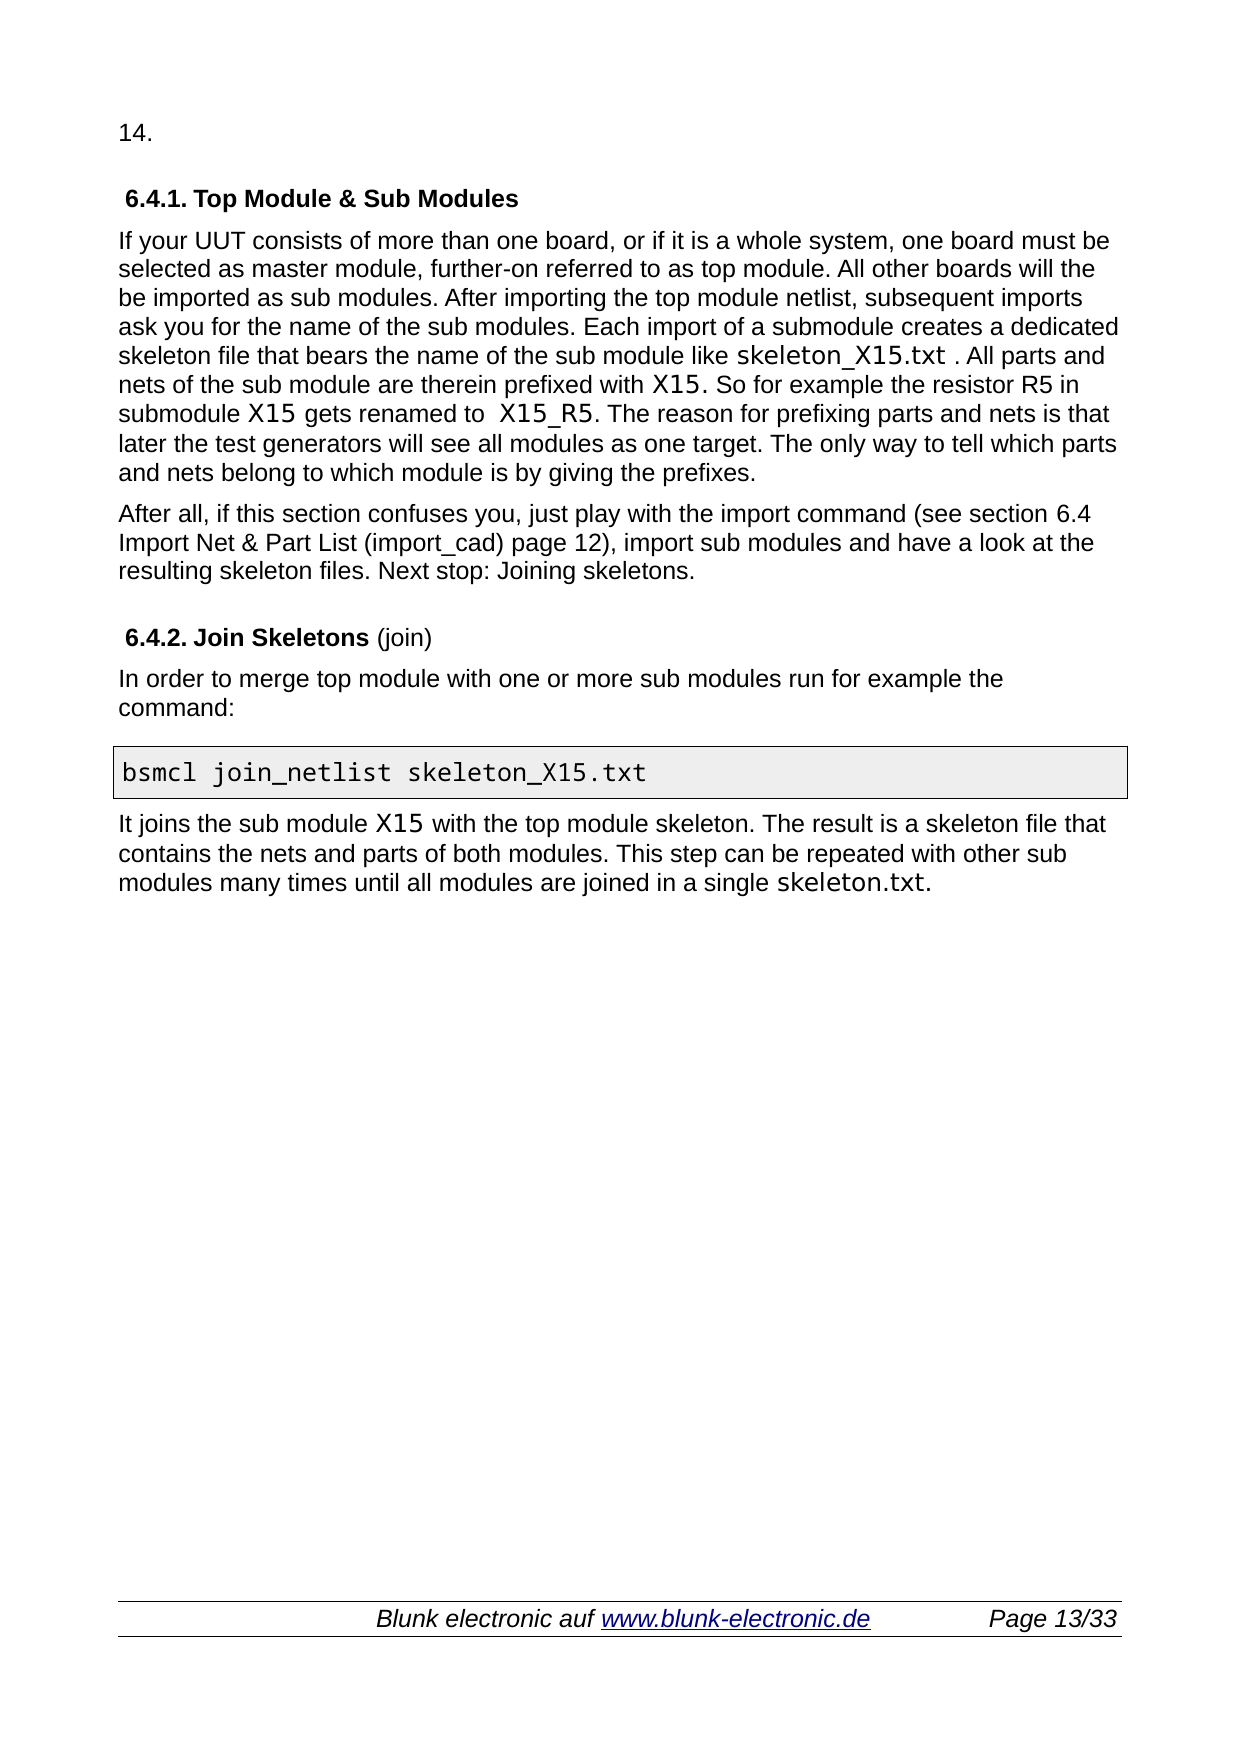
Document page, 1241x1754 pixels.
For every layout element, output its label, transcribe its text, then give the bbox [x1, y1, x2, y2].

text If your UUT consists of more than one board, or if it is a whole system, one board must be selected as master module, further-on referred to as top module. All other boards will the be imported as sub modules. After importing the top module netlist, subsequent imports ask you for the name of the sub modules. Each import of a submodule creates a dedicated skeleton file that bears the name of the sub module like skeleton_X15.txt . All parts and nets of the sub module are therein prefixed with X15. So for example the resistor R5 in submodule X15 gets renamed to X15_R5. The reason for prefixing parts and nets is that later the test generators will see all modules as one target. The only way to tell which parts and nets belong to which module is by giving the prefixes. [118, 226, 1122, 486]
subtitle Top Module & Sub Modules [118, 184, 1122, 213]
text bsmcl join_netlist skeleton_X15.txt [122, 754, 1118, 789]
subtitle Join Skeletons (join) [118, 622, 1122, 651]
text [118, 734, 1122, 746]
text In order to merge top module with one or more sub modules run for example the command: [118, 664, 1122, 721]
text It joins the sub module X15 with the top module skeleton. The result is a skeleton file that contains the nets and parts of both modules. This step can be repeated with other sub modules many times until all modules are joined in a single skeleton.txt. [118, 799, 1122, 897]
text After all, if this section confuses you, just play with the import command (see section 6.4 Import Net & Part List (import_cad) page 12), import sub modules and have a look at the resulting skeleton files. Next stop: Joining skeletons. [118, 499, 1122, 585]
text 14. [118, 118, 1122, 147]
